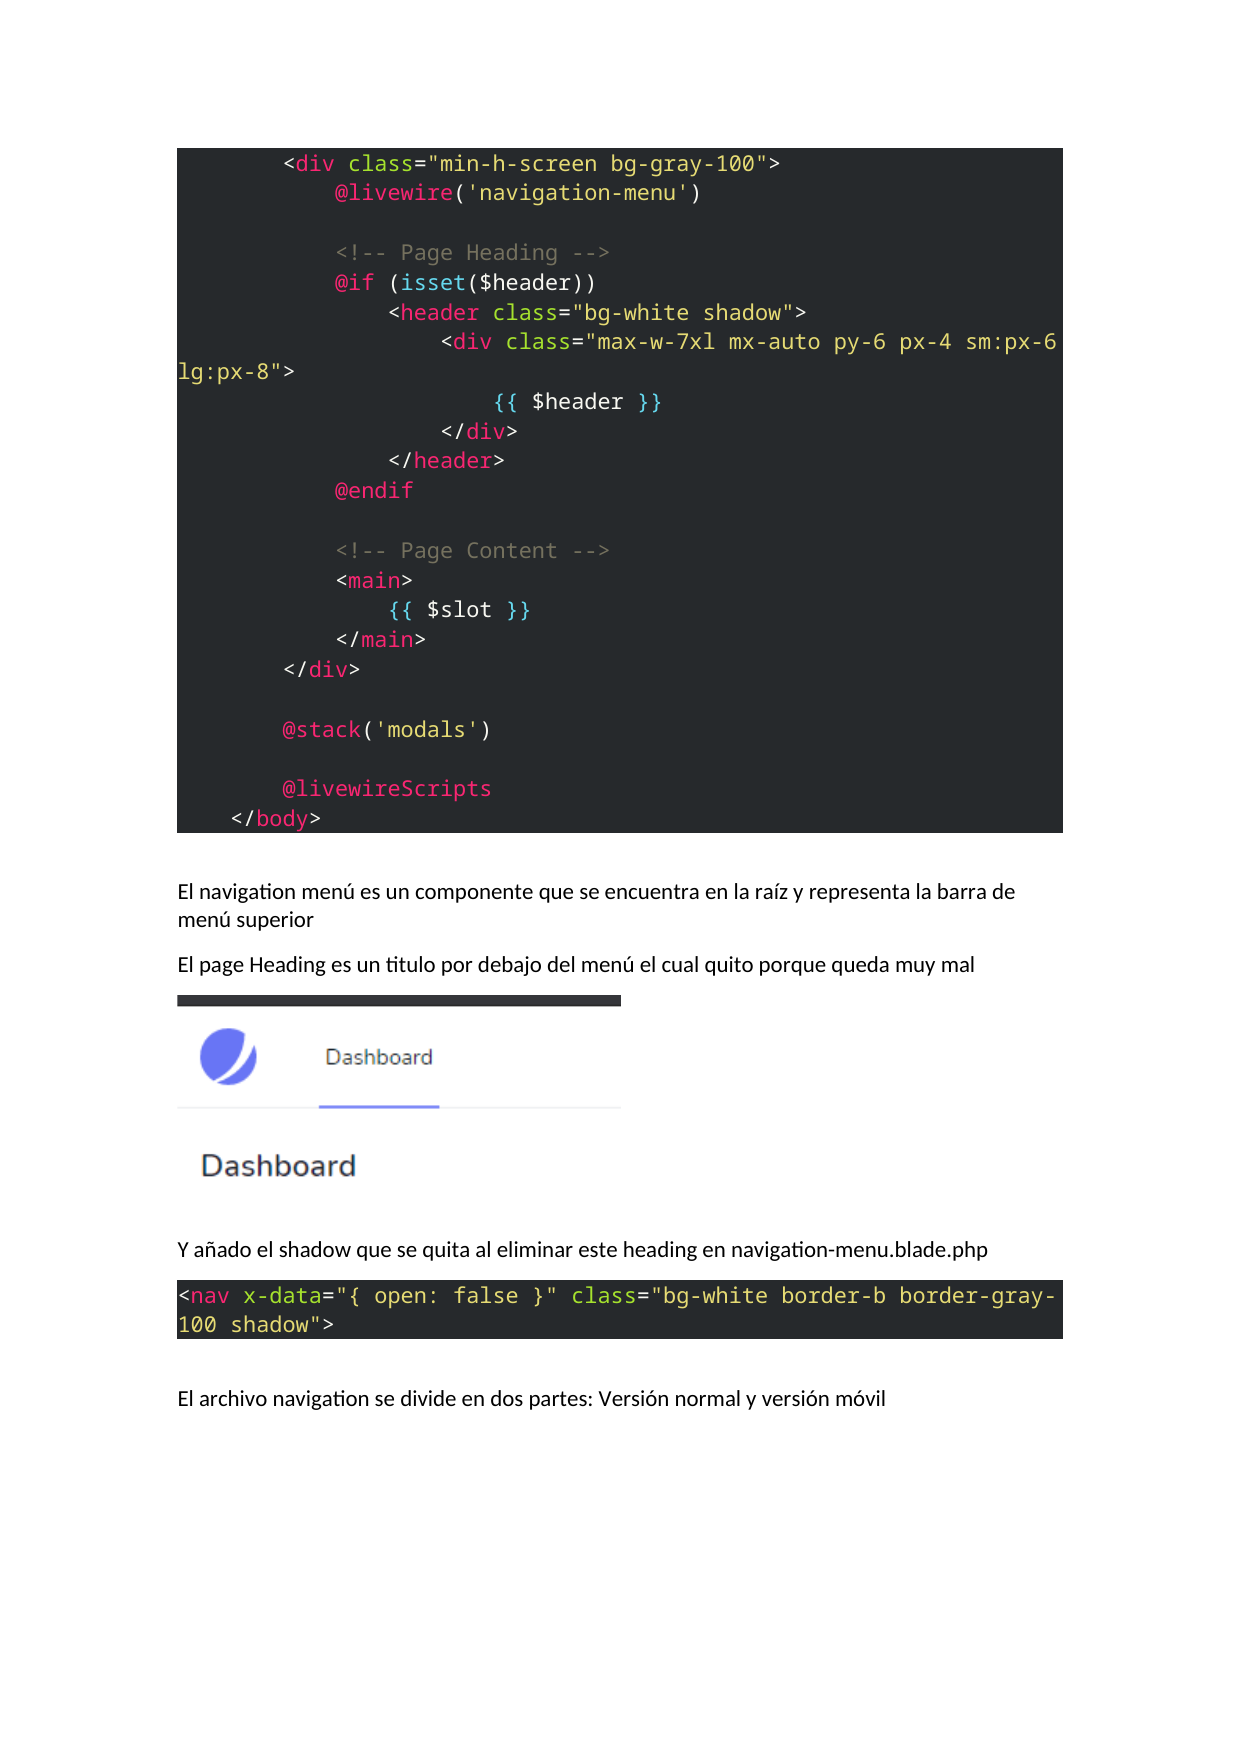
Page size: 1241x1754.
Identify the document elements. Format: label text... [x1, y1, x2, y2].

text @stack('modals') [177, 714, 1063, 743]
text <main> [177, 565, 1063, 594]
text El navigation menú es un componente que se encuentra en la raíz y representa la barra de menú superior [177, 877, 1063, 933]
text @endif [177, 475, 1063, 505]
text </header> [177, 446, 1063, 475]
text <!-- Page Heading --> [177, 237, 1063, 267]
text @if (isset($header)) [177, 267, 1063, 297]
text @livewireScripts [177, 773, 1063, 803]
text </main> [177, 624, 1063, 654]
text <nav x-data="{ open: false }" class="bg-white border-b border-gray-100 shadow"> [177, 1280, 1063, 1339]
text @livewire('navigation-menu') [177, 177, 1063, 207]
text {{ $slot }} [177, 594, 1063, 624]
text El page Heading es un titulo por debajo del menú el cual quito porque queda muy mal [177, 950, 1063, 978]
text <header class="bg-white shadow"> [177, 297, 1063, 326]
text </div> [177, 416, 1063, 446]
text El archivo navigation se divide en dos partes: Versión normal y versión móvil [177, 1384, 1063, 1412]
text <div class="min-h-screen bg-gray-100"> [177, 148, 1063, 177]
text <div class="max-w-7xl mx-auto py-6 px-4 sm:px-6 lg:px-8"> [177, 326, 1063, 386]
text {{ $header }} [177, 386, 1063, 416]
text Y añado el shadow que se quita al eliminar este heading en navigation-menu.blade.php [177, 1235, 1063, 1263]
text <!-- Page Content --> [177, 535, 1063, 565]
text </div> [177, 654, 1063, 684]
text </body> [177, 803, 1063, 833]
